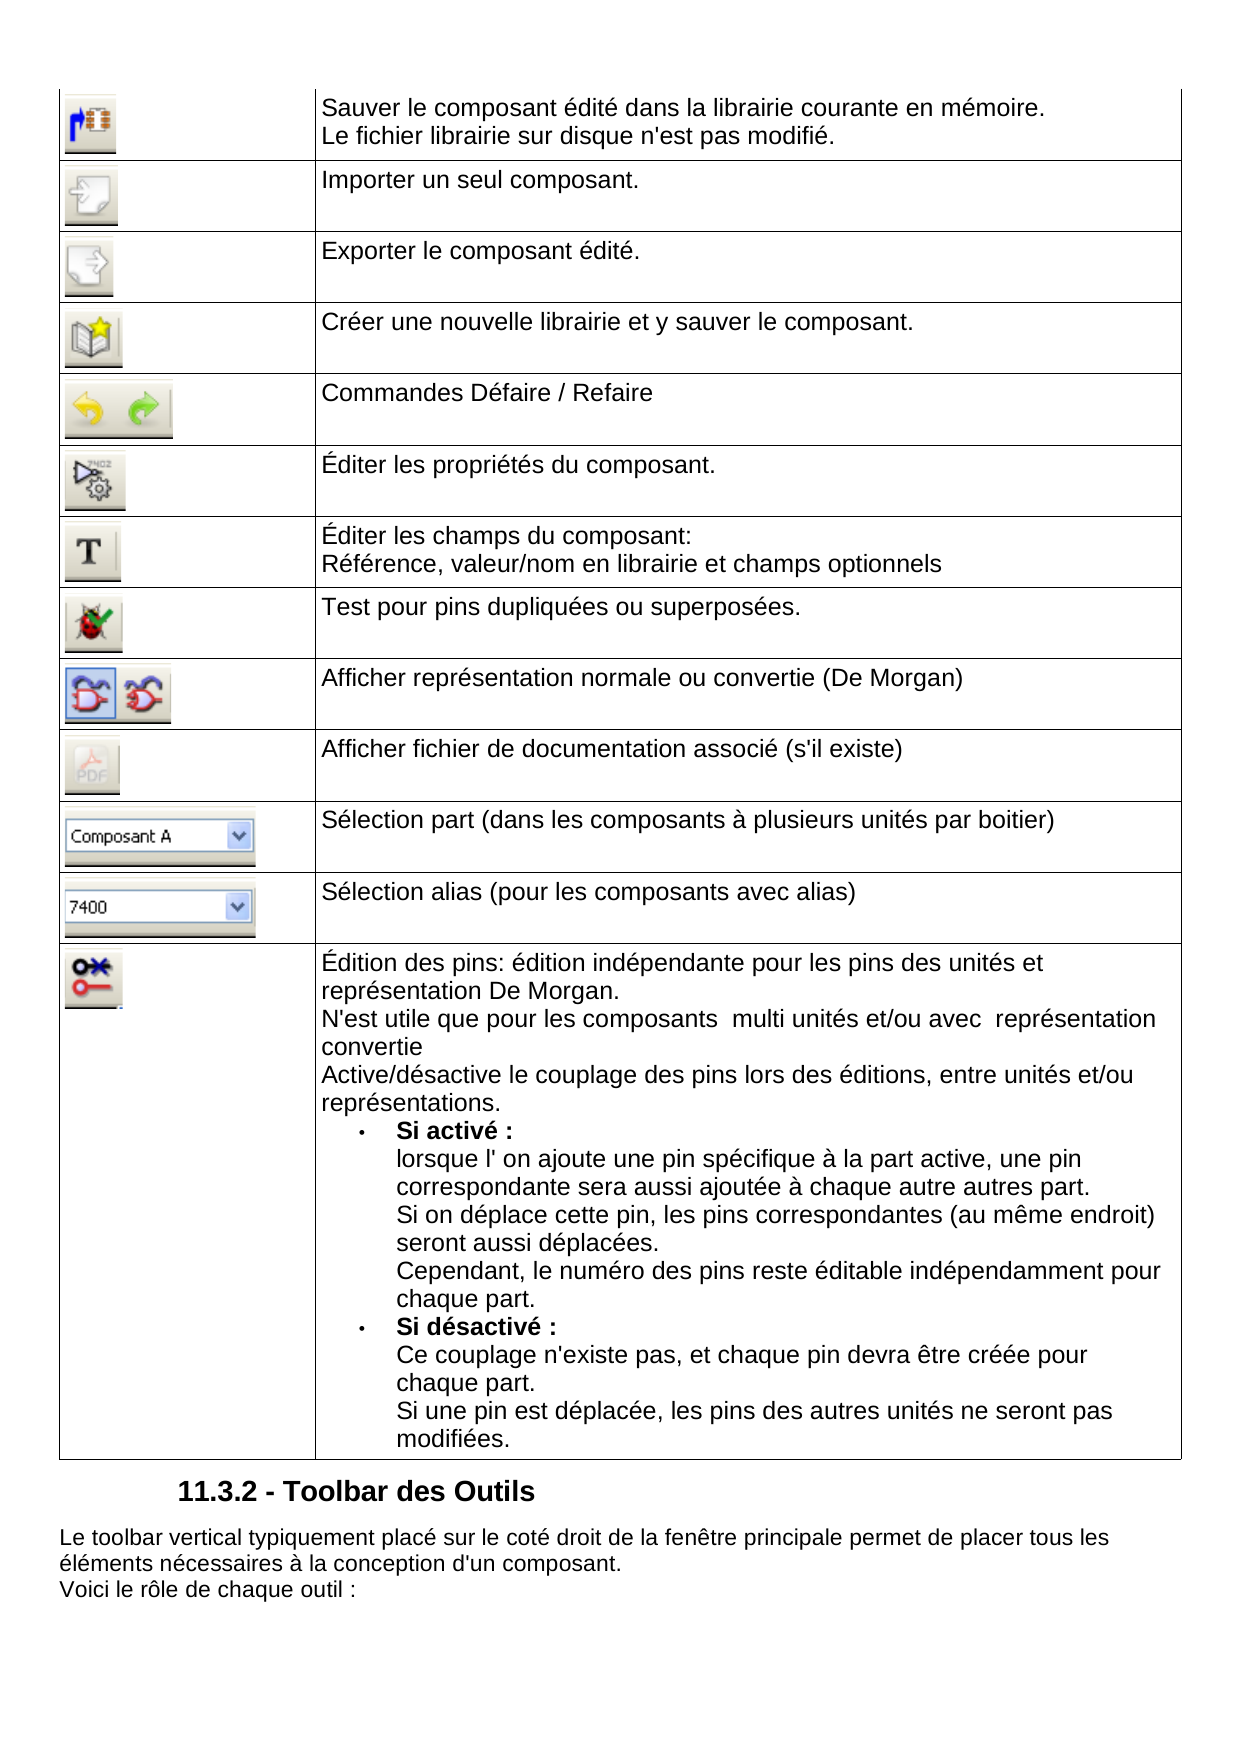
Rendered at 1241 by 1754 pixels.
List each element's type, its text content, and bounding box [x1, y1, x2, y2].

table_cell [60, 802, 315, 872]
picture [64, 236, 114, 297]
picture [64, 663, 172, 724]
table_cell Édition des pins: édition indépendante pour les pins des unités et représentation De Morgan. N'est utile que pour les composants multi unités et/ou avec représentation convertie Active/désactive le couplage des pins lors des éditions, entre unités et/ou représentations. Si activé : lorsque l' on ajoute une pin spécifique à la part active, une pin correspondante sera aussi ajoutée à chaque autre autres part. Si on déplace cette pin, les pins correspondantes (au même endroit) seront aussi déplacées. Cependant, le numéro des pins reste éditable indépendamment pour chaque part. Si désactivé : Ce couplage n'existe pas, et chaque pin devra être créée pour chaque part. Si une pin est déplacée, les pins des autres unités ne seront pas modifiées. [316, 944, 1181, 1459]
picture [64, 379, 173, 439]
table_cell Sélection alias (pour les composants avec alias) [316, 873, 1181, 943]
table_cell Commandes Défaire / Refaire [316, 374, 1181, 445]
picture [64, 450, 126, 511]
table_cell Exporter le composant édité. [316, 232, 1181, 302]
picture [64, 735, 120, 795]
table_cell [60, 89, 315, 160]
picture [64, 94, 117, 154]
table_cell [60, 446, 315, 516]
table_cell Créer une nouvelle librairie et y sauver le composant. [316, 303, 1181, 373]
table_cell Sélection part (dans les composants à plusieurs unités par boitier) [316, 802, 1181, 872]
picture [64, 165, 118, 226]
table_cell [60, 873, 315, 943]
table_cell [60, 517, 315, 587]
table_cell Afficher représentation normale ou convertie (De Morgan) [316, 659, 1181, 729]
subtitle Toolbar des Outils [177, 1475, 1181, 1508]
table_cell Éditer les champs du composant: Référence, valeur/nom en librairie et champs optionnels [316, 517, 1181, 587]
table_cell Éditer les propriétés du composant. [316, 446, 1181, 516]
table_cell [60, 588, 315, 658]
picture [64, 521, 122, 582]
table_cell Test pour pins dupliquées ou superposées. [316, 588, 1181, 658]
table_cell [60, 303, 315, 373]
table_cell Sauver le composant édité dans la librairie courante en mémoire. Le fichier librairie sur disque n'est pas modifié. [316, 89, 1181, 160]
picture [64, 877, 256, 938]
table_cell Importer un seul composant. [316, 161, 1181, 231]
picture [64, 593, 123, 653]
table_cell [60, 944, 315, 1459]
picture [64, 308, 123, 368]
table_cell [60, 659, 315, 729]
picture [64, 948, 123, 1009]
text Voici le rôle de chaque outil : [59, 1576, 1181, 1602]
table_cell [60, 374, 315, 445]
picture [64, 806, 256, 867]
table_cell [60, 730, 315, 801]
table_cell [60, 232, 315, 302]
text Le toolbar vertical typiquement placé sur le coté droit de la fenêtre principale permet de placer tous les éléments nécessaires à la conception d'un composant. [59, 1524, 1181, 1576]
table_cell Afficher fichier de documentation associé (s'il existe) [316, 730, 1181, 801]
table_cell [60, 161, 315, 231]
